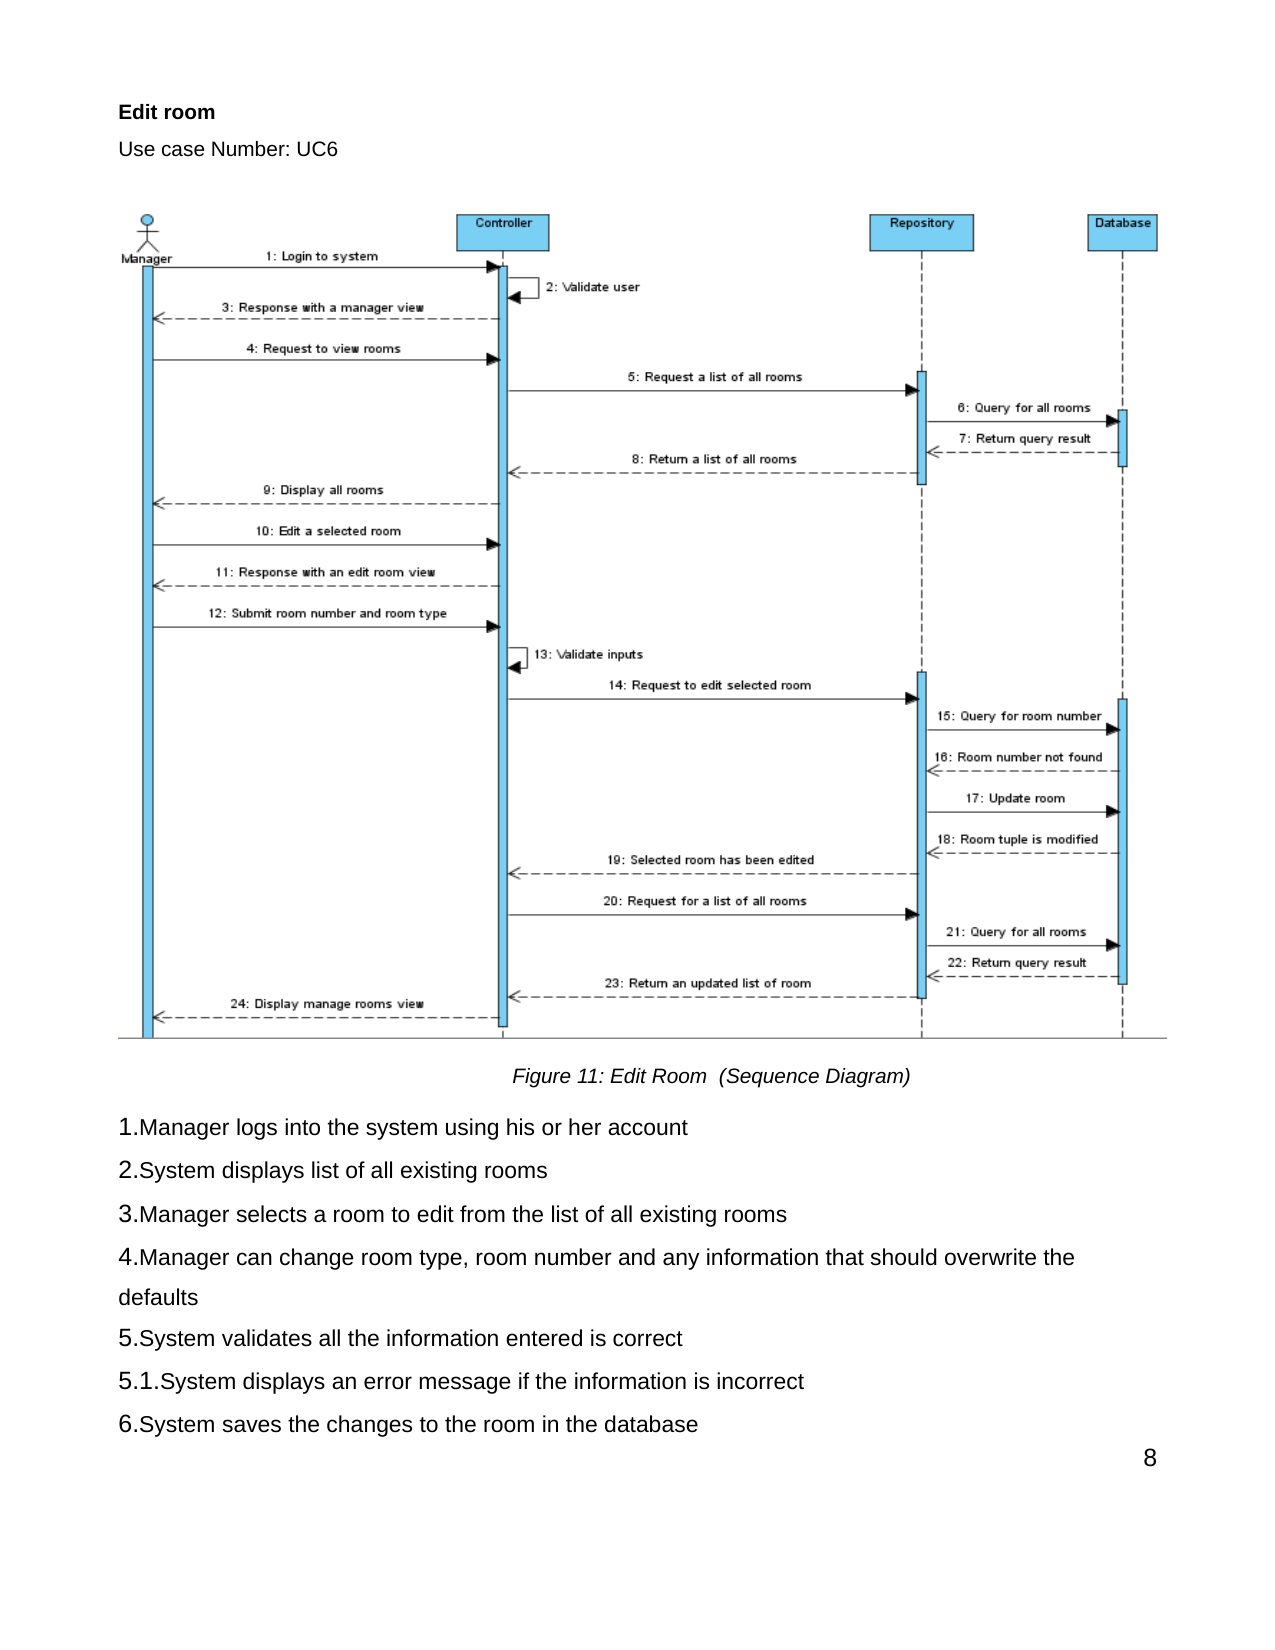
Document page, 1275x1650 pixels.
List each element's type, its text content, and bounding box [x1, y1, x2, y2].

list System validates all the information entered is correct [118, 1323, 1157, 1352]
list Manager selects a room to edit from the list of all existing rooms [118, 1199, 1157, 1227]
list System displays an error message if the information is incorrect [118, 1366, 1157, 1395]
list Manager logs into the system using his or her account [118, 1112, 1157, 1141]
list System displays list of all existing rooms [118, 1156, 1157, 1184]
subtitle Edit room [118, 100, 1157, 124]
text Use case Number: UC6 [118, 136, 1157, 160]
list System saves the changes to the room in the database [118, 1409, 1157, 1438]
text Figure 11: Edit Room (Sequence Diagram) [118, 1064, 1157, 1088]
list Manager can change room type, room number and any information that should overwrite the defaults [118, 1242, 1157, 1310]
